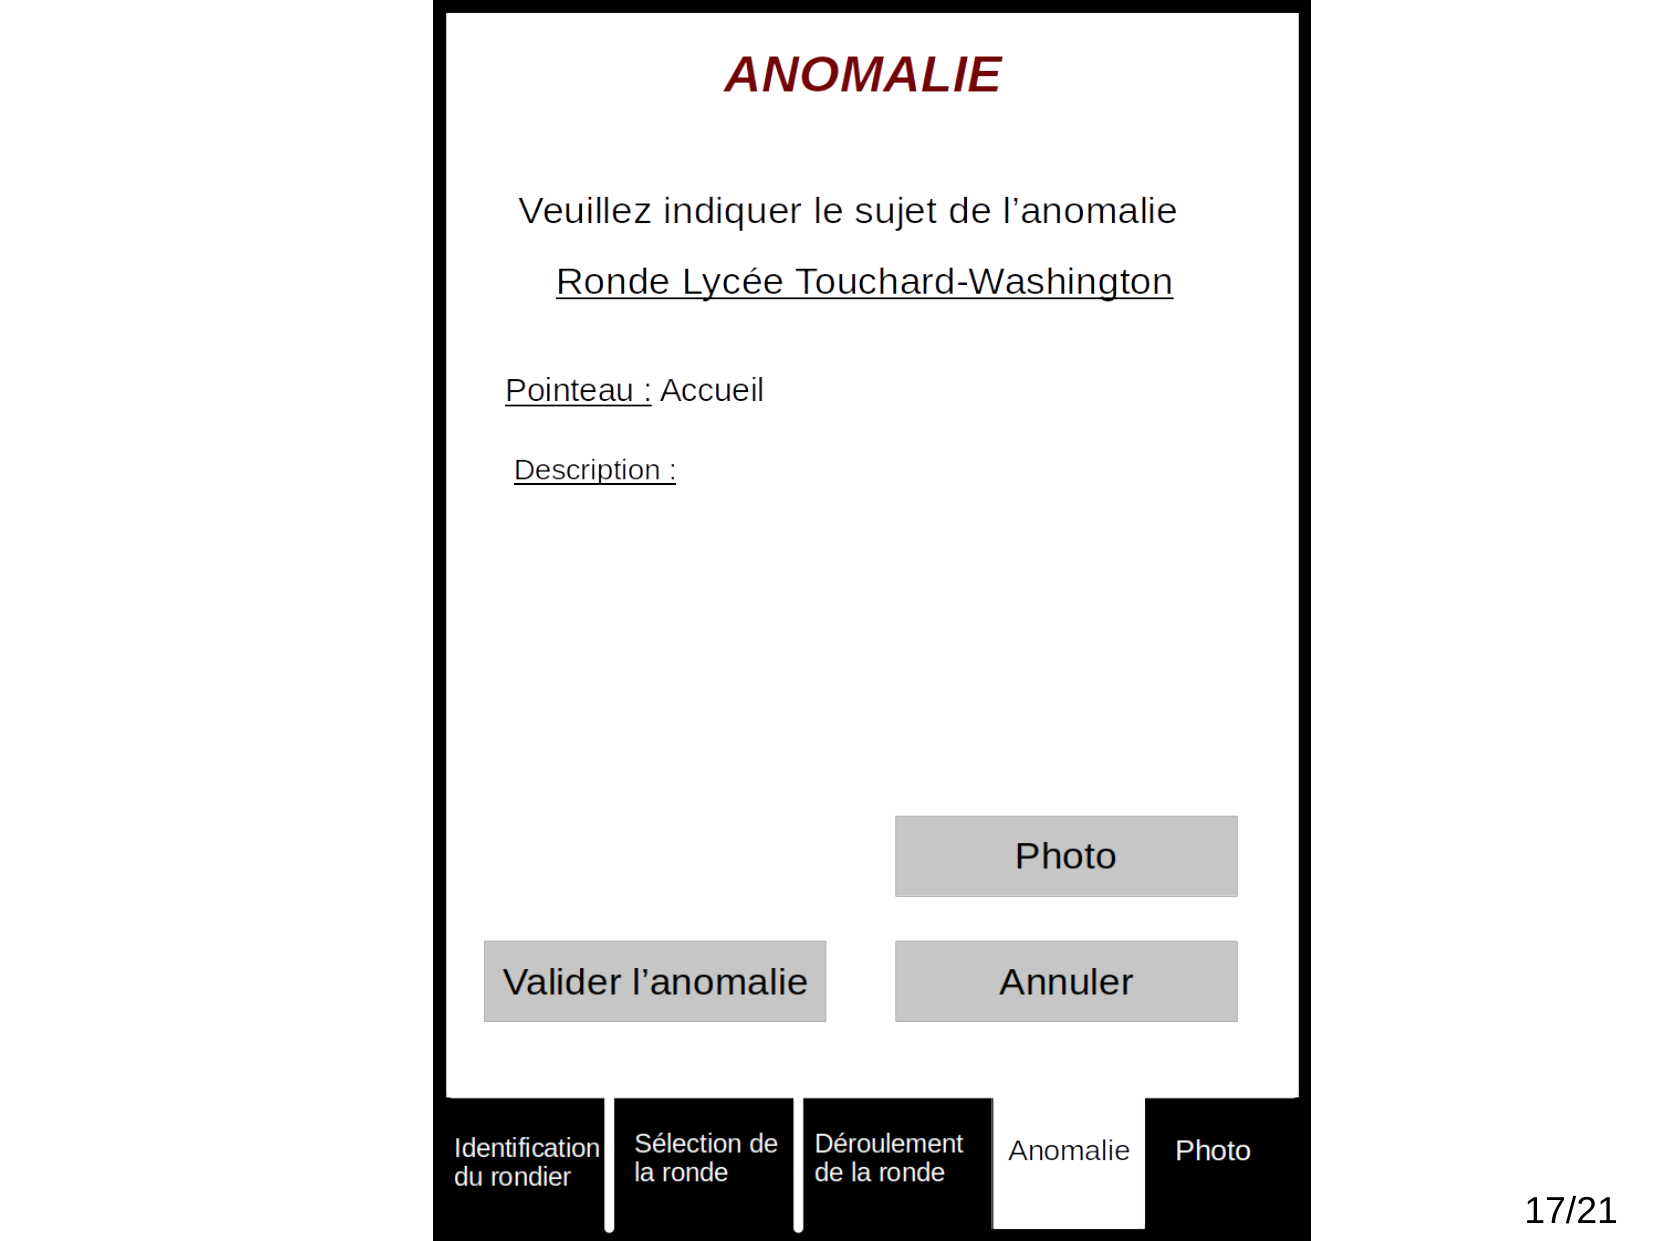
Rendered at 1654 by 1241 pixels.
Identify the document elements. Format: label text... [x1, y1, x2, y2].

picture [433, 0, 1311, 1241]
text_box <numéro>/21 [1520, 1182, 1654, 1241]
